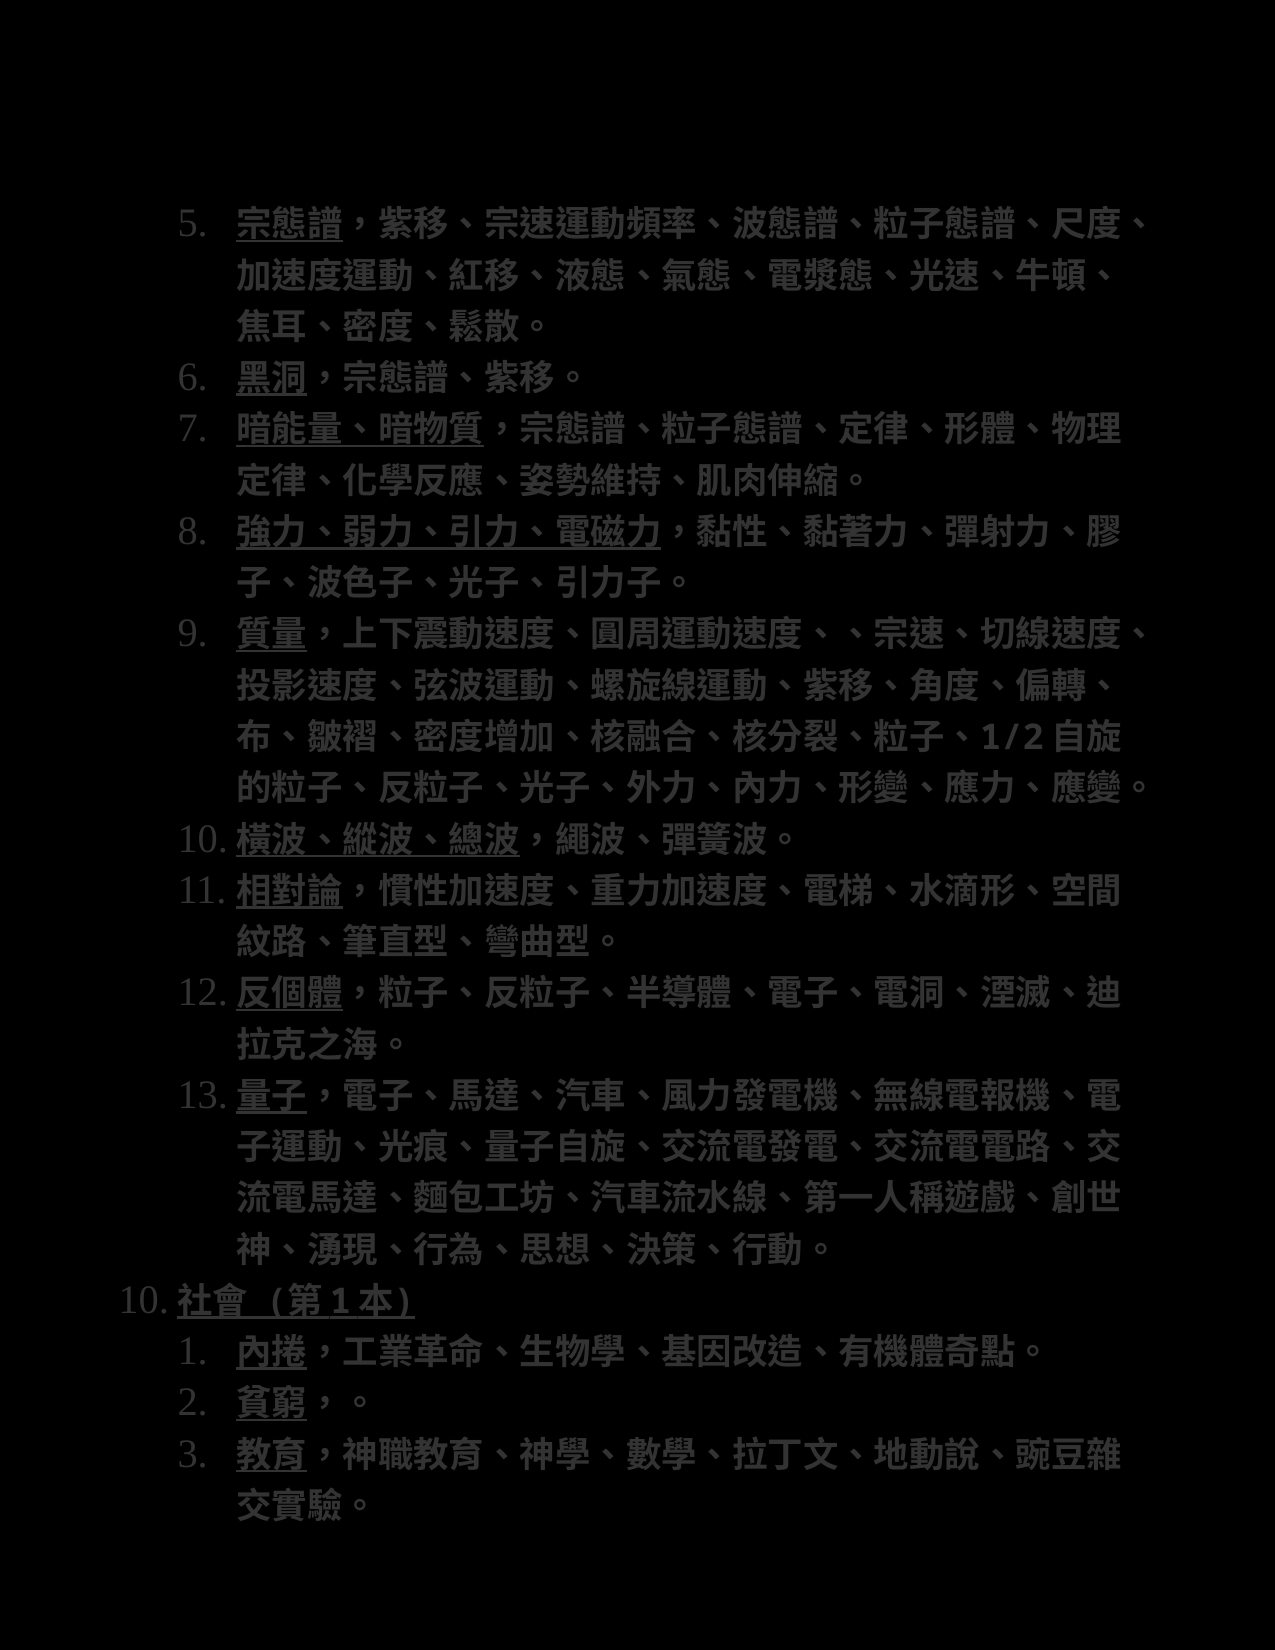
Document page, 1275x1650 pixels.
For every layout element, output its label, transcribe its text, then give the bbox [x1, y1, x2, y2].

list 內捲，工業革命、生物學、基因改造、有機體奇點。 [177, 1323, 1157, 1375]
list 質量，上下震動速度、圓周運動速度、、宗速、切線速度、投影速度、弦波運動、螺旋線運動、紫移、角度、偏轉、布、皺褶、密度增加、核融合、核分裂、粒子、1/2自旋的粒子、反粒子、光子、外力、內力、形變、應力、應變。 [177, 606, 1157, 811]
list 反個體，粒子、反粒子、半導體、電子、電洞、湮滅、迪拉克之海。 [177, 965, 1157, 1067]
list 相對論，慣性加速度、重力加速度、電梯、水滴形、空間紋路、筆直型、彎曲型。 [177, 862, 1157, 965]
list 暗能量、暗物質，宗態譜、粒子態譜、定律、形體、物理定律、化學反應、姿勢維持、肌肉伸縮。 [177, 401, 1157, 503]
list 社會 (第1本) [118, 1272, 1157, 1323]
list 橫波、縱波、總波，繩波、彈簧波。 [177, 811, 1157, 862]
list 教育，神職教育、神學、數學、拉丁文、地動說、豌豆雜交實驗。 [177, 1426, 1157, 1528]
list 量子，電子、馬達、汽車、風力發電機、無線電報機、電子運動、光痕、量子自旋、交流電發電、交流電電路、交流電馬達、麵包工坊、汽車流水線、第一人稱遊戲、創世神、湧現、行為、思想、決策、行動。 [177, 1067, 1157, 1272]
list 宗態譜，紫移、宗速運動頻率、波態譜、粒子態譜、尺度、加速度運動、紅移、液態、氣態、電漿態、光速、牛頓、焦耳、密度、鬆散。 [177, 196, 1157, 349]
list 黑洞，宗態譜、紫移。 [177, 349, 1157, 401]
list 貧窮，。 [177, 1375, 1157, 1426]
list 強力、弱力、引力、電磁力，黏性、黏著力、彈射力、膠子、波色子、光子、引力子。 [177, 503, 1157, 606]
